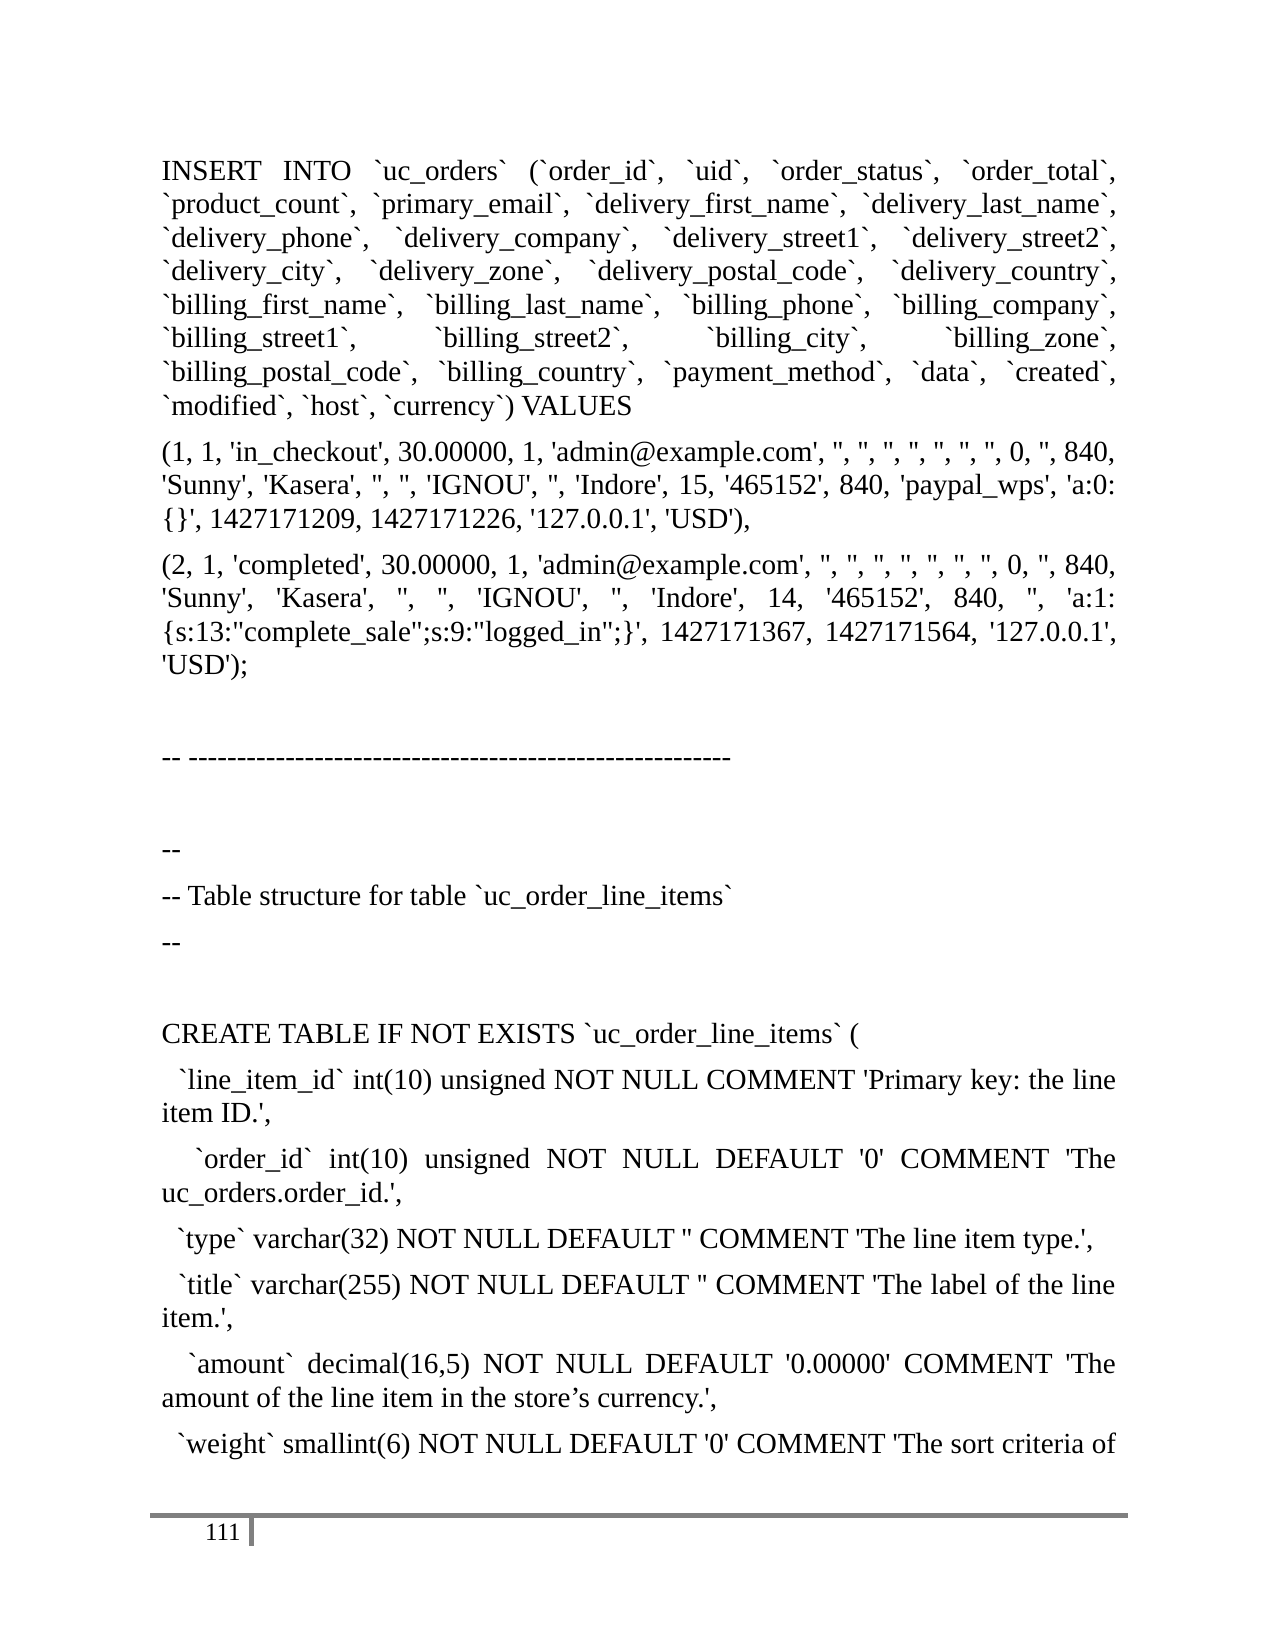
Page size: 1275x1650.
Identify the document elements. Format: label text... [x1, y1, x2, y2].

text -- [161, 924, 1117, 957]
text `title` varchar(255) NOT NULL DEFAULT '' COMMENT 'The label of the line item.', [161, 1267, 1117, 1334]
text `type` varchar(32) NOT NULL DEFAULT '' COMMENT 'The line item type.', [161, 1221, 1117, 1254]
text `line_item_id` int(10) unsigned NOT NULL COMMENT 'Primary key: the line item ID.', [161, 1062, 1117, 1129]
text CREATE TABLE IF NOT EXISTS `uc_order_line_items` ( [161, 1016, 1117, 1049]
text `amount` decimal(16,5) NOT NULL DEFAULT '0.00000' COMMENT 'The amount of the line item in the store’s currency.', [161, 1347, 1117, 1414]
text (2, 1, 'completed', 30.00000, 1, 'admin@example.com', '', '', '', '', '', '', '', 0, '', 840, 'Sunny', 'Kasera', '', '', 'IGNOU', '', 'Indore', 14, '465152', 840, '', 'a:1:{s:13:"complete_sale";s:9:"logged_in";}', 1427171367, 1427171564, '127.0.0.1', 'USD'); [161, 547, 1117, 681]
text INSERT INTO `uc_orders` (`order_id`, `uid`, `order_status`, `order_total`, `product_count`, `primary_email`, `delivery_first_name`, `delivery_last_name`, `delivery_phone`, `delivery_company`, `delivery_street1`, `delivery_street2`, `delivery_city`, `delivery_zone`, `delivery_postal_code`, `delivery_country`, `billing_first_name`, `billing_last_name`, `billing_phone`, `billing_company`, `billing_street1`, `billing_street2`, `billing_city`, `billing_zone`, `billing_postal_code`, `billing_country`, `payment_method`, `data`, `created`, `modified`, `host`, `currency`) VALUES [161, 153, 1117, 421]
text (1, 1, 'in_checkout', 30.00000, 1, 'admin@example.com', '', '', '', '', '', '', '', 0, '', 840, 'Sunny', 'Kasera', '', '', 'IGNOU', '', 'Indore', 15, '465152', 840, 'paypal_wps', 'a:0:{}', 1427171209, 1427171226, '127.0.0.1', 'USD'), [161, 434, 1117, 534]
text `weight` smallint(6) NOT NULL DEFAULT '0' COMMENT 'The sort criteria of [161, 1426, 1117, 1460]
text `order_id` int(10) unsigned NOT NULL DEFAULT '0' COMMENT 'The uc_orders.order_id.', [161, 1141, 1117, 1208]
text -- Table structure for table `uc_order_line_items` [161, 878, 1117, 911]
text -- [161, 832, 1117, 865]
text -- -------------------------------------------------------- [161, 739, 1117, 773]
